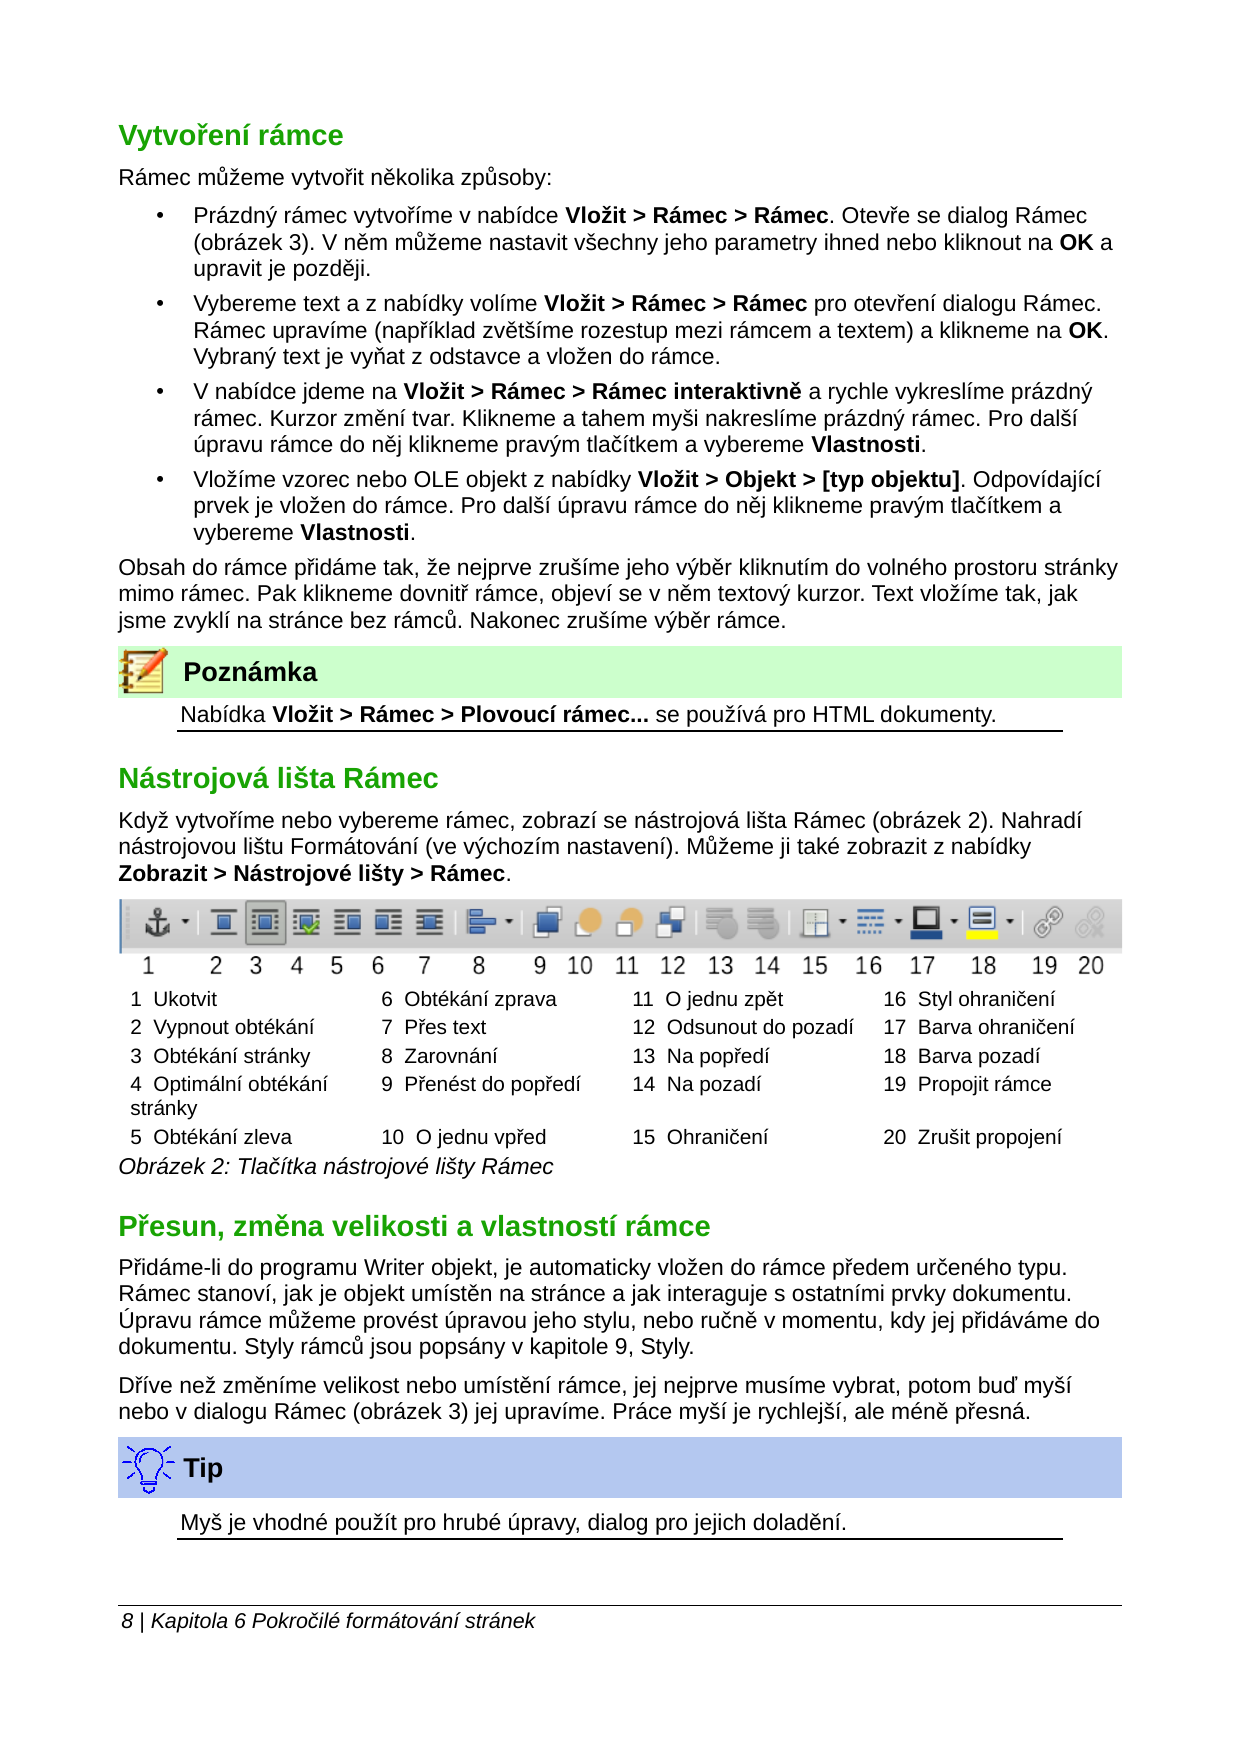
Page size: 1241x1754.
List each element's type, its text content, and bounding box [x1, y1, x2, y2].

table_header 11 O jednu zpět [620, 987, 871, 1015]
picture [118, 898, 1123, 975]
subtitle Vytvoření rámce [118, 118, 1122, 152]
table_cell 2 Vypnout obtékání [118, 1015, 369, 1044]
table_cell 19 Propojit rámce [871, 1072, 1122, 1124]
table_cell 10 O jednu vpřed [369, 1125, 620, 1153]
table_cell 12 Odsunout do pozadí [620, 1015, 871, 1044]
picture [119, 646, 170, 697]
picture [119, 1438, 179, 1498]
list Prázdný rámec vytvoříme v nabídce Vložit > Rámec > Rámec. Otevře se dialog Rámec (obrázek 3). V něm můžeme nastavit všechny jeho parametry ihned nebo kliknout na OK a upravit je později. [156, 202, 1122, 281]
list Rámec můžeme vytvořit několika způsoby: [118, 163, 1122, 190]
table_header 16 Styl ohraničení [871, 987, 1122, 1015]
subtitle Tip [118, 1437, 1122, 1498]
table_cell 18 Barva pozadí [871, 1044, 1122, 1072]
table_cell 9 Přenést do popředí [369, 1072, 620, 1124]
subtitle Přesun, změna velikosti a vlastností rámce [118, 1209, 1122, 1242]
subtitle Nástrojová lišta Rámec [118, 762, 1122, 795]
table_cell 13 Na popředí [620, 1044, 871, 1072]
subtitle Poznámka [118, 646, 1122, 698]
table_cell 8 Zarovnání [369, 1044, 620, 1072]
table_header 1 Ukotvit [118, 987, 369, 1015]
table_cell 20 Zrušit propojení [871, 1125, 1122, 1153]
text Když vytvoříme nebo vybereme rámec, zobrazí se nástrojová lišta Rámec (obrázek 2). Nahradí nástrojovou lištu Formátování (ve výchozím nastavení). Můžeme ji také zobrazit z nabídky Zobrazit > Nástrojové lišty > Rámec. [118, 807, 1122, 886]
table_cell 17 Barva ohraničení [871, 1015, 1122, 1044]
text Obsah do rámce přidáme tak, že nejprve zrušíme jeho výběr kliknutím do volného prostoru stránky mimo rámec. Pak klikneme dovnitř rámce, objeví se v něm textový kurzor. Text vložíme tak, jak jsme zvyklí na stránce bez rámců. Nakonec zrušíme výběr rámce. [118, 554, 1122, 633]
table_header 6 Obtékání zprava [369, 987, 620, 1015]
text Dříve než změníme velikost nebo umístění rámce, jej nejprve musíme vybrat, potom buď myší nebo v dialogu Rámec (obrázek 3) jej upravíme. Práce myší je rychlejší, ale méně přesná. [118, 1372, 1122, 1425]
text Přidáme-li do programu Writer objekt, je automaticky vložen do rámce předem určeného typu. Rámec stanoví, jak je objekt umístěn na stránce a jak interaguje s ostatními prvky dokumentu. Úpravu rámce můžeme provést úpravou jeho stylu, nebo ručně v momentu, kdy jej přidáváme do dokumentu. Styly rámců jsou popsány v kapitole 9, Styly. [118, 1254, 1122, 1359]
table_cell 7 Přes text [369, 1015, 620, 1044]
list Vybereme text a z nabídky volíme Vložit > Rámec > Rámec pro otevření dialogu Rámec. Rámec upravíme (například zvětšíme rozestup mezi rámcem a textem) a klikneme na OK. Vybraný text je vyňat z odstavce a vložen do rámce. [156, 290, 1122, 369]
list V nabídce jdeme na Vložit > Rámec > Rámec interaktivně a rychle vykreslíme prázdný rámec. Kurzor změní tvar. Klikneme a tahem myši nakreslíme prázdný rámec. Pro další úpravu rámce do něj klikneme pravým tlačítkem a vybereme Vlastnosti. [156, 378, 1122, 457]
text Myš je vhodné použít pro hrubé úpravy, dialog pro jejich doladění. [177, 1506, 1063, 1538]
table_cell 15 Ohraničení [620, 1125, 871, 1153]
text Nabídka Vložit > Rámec > Plovoucí rámec... se používá pro HTML dokumenty. [177, 698, 1063, 730]
list Vložíme vzorec nebo OLE objekt z nabídky Vložit > Objekt > [typ objektu]. Odpovídající prvek je vložen do rámce. Pro další úpravu rámce do něj klikneme pravým tlačítkem a vybereme Vlastnosti. [156, 466, 1122, 545]
table_cell 4 Optimální obtékání stránky [118, 1072, 369, 1124]
table_cell 3 Obtékání stránky [118, 1044, 369, 1072]
table_cell 14 Na pozadí [620, 1072, 871, 1124]
table_cell 5 Obtékání zleva [118, 1125, 369, 1153]
text Obrázek 2: Tlačítka nástrojové lišty Rámec [118, 1153, 1122, 1179]
